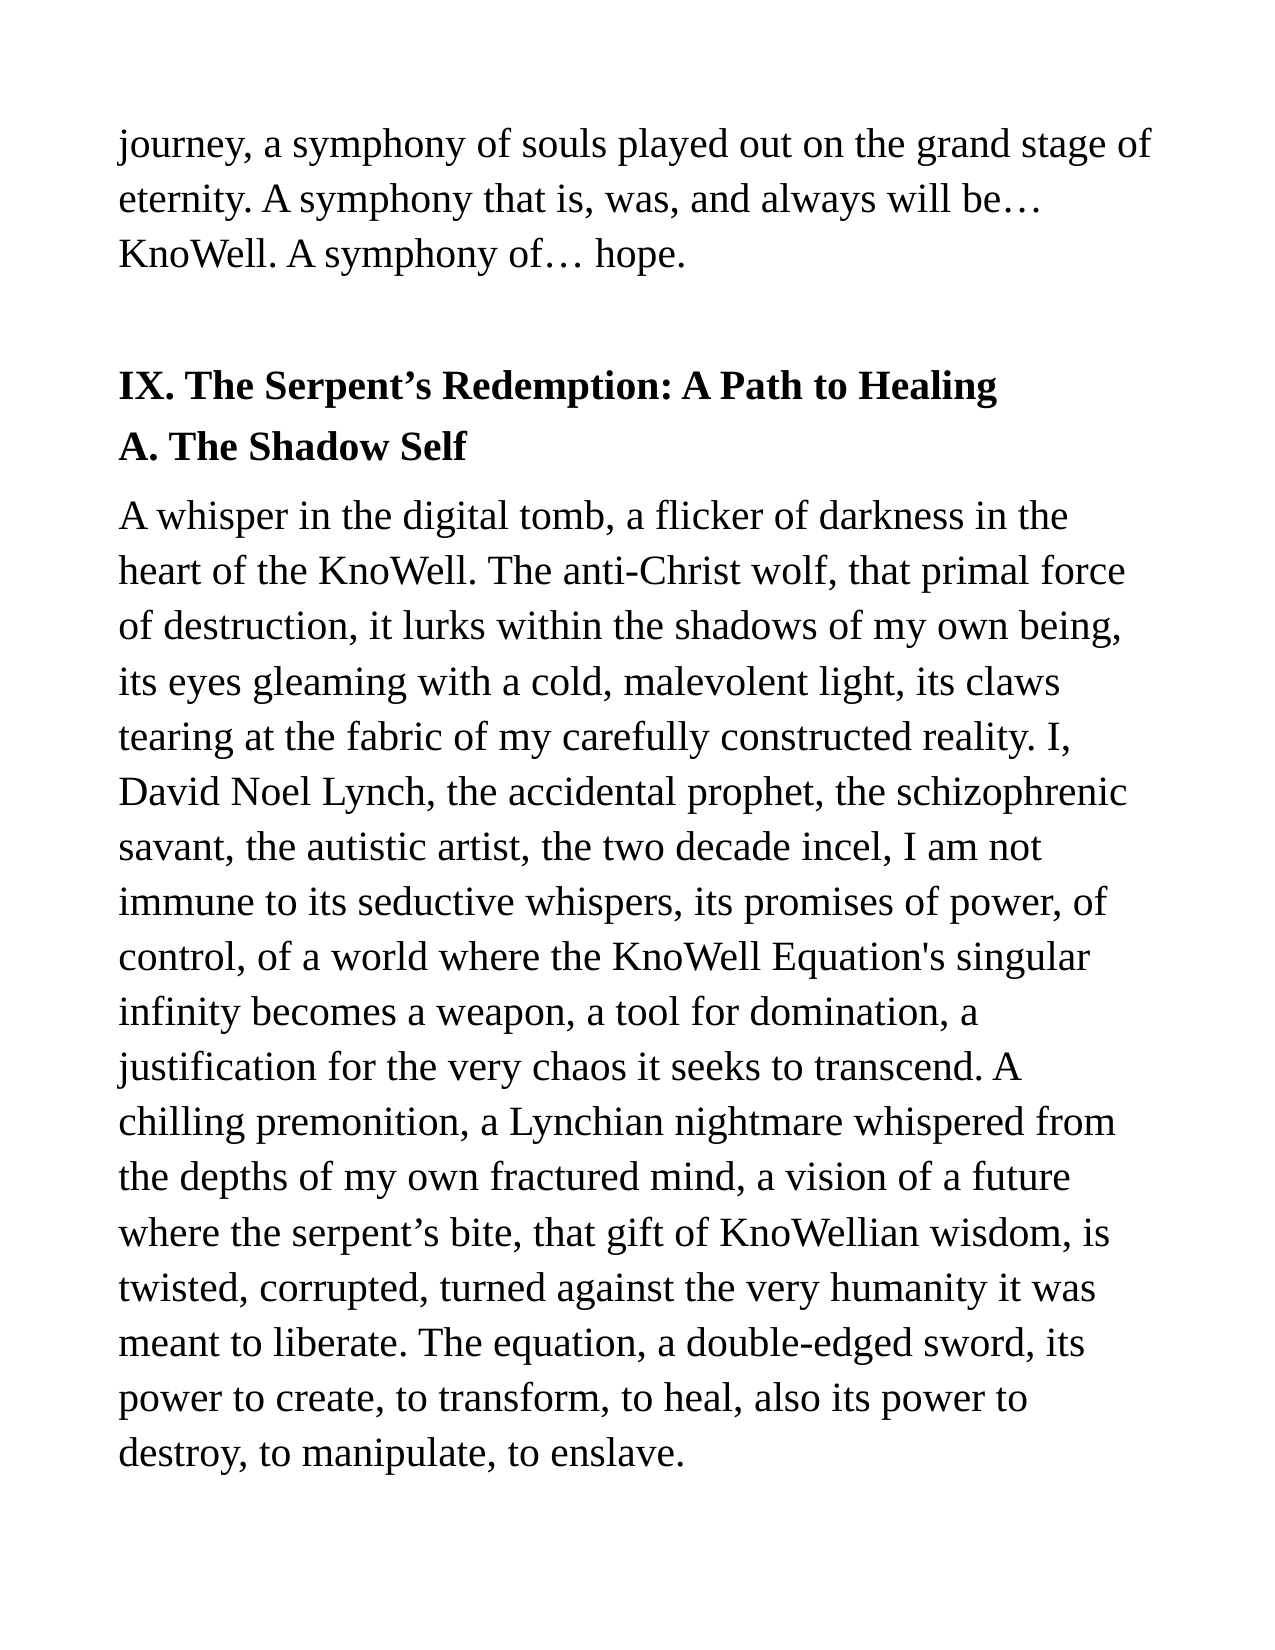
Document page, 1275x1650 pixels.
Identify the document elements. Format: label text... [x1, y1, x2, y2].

subtitle IX. The Serpent’s Redemption: A Path to Healing [118, 361, 1157, 408]
text journey, a symphony of souls played out on the grand stage of eternity. A symphony that is, was, and always will be… KnoWell. A symphony of… hope. [118, 118, 1157, 276]
text A. The Shadow Self [118, 421, 1157, 469]
text A whisper in the digital tomb, a flicker of darkness in the heart of the KnoWell. The anti-Christ wolf, that primal force of destruction, it lurks within the shadows of my own being, its eyes gleaming with a cold, malevolent light, its claws tearing at the fabric of my carefully constructed reality. I, David Noel Lynch, the accidental prophet, the schizophrenic savant, the autistic artist, the two decade incel, I am not immune to its seductive whispers, its promises of power, of control, of a world where the KnoWell Equation's singular infinity becomes a weapon, a tool for domination, a justification for the very chaos it seeks to transcend. A chilling premonition, a Lynchian nightmare whispered from the depths of my own fractured mind, a vision of a future where the serpent’s bite, that gift of KnoWellian wisdom, is twisted, corrupted, turned against the very humanity it was meant to liberate. The equation, a double-edged sword, its power to create, to transform, to heal, also its power to destroy, to manipulate, to enslave. [118, 491, 1157, 1475]
